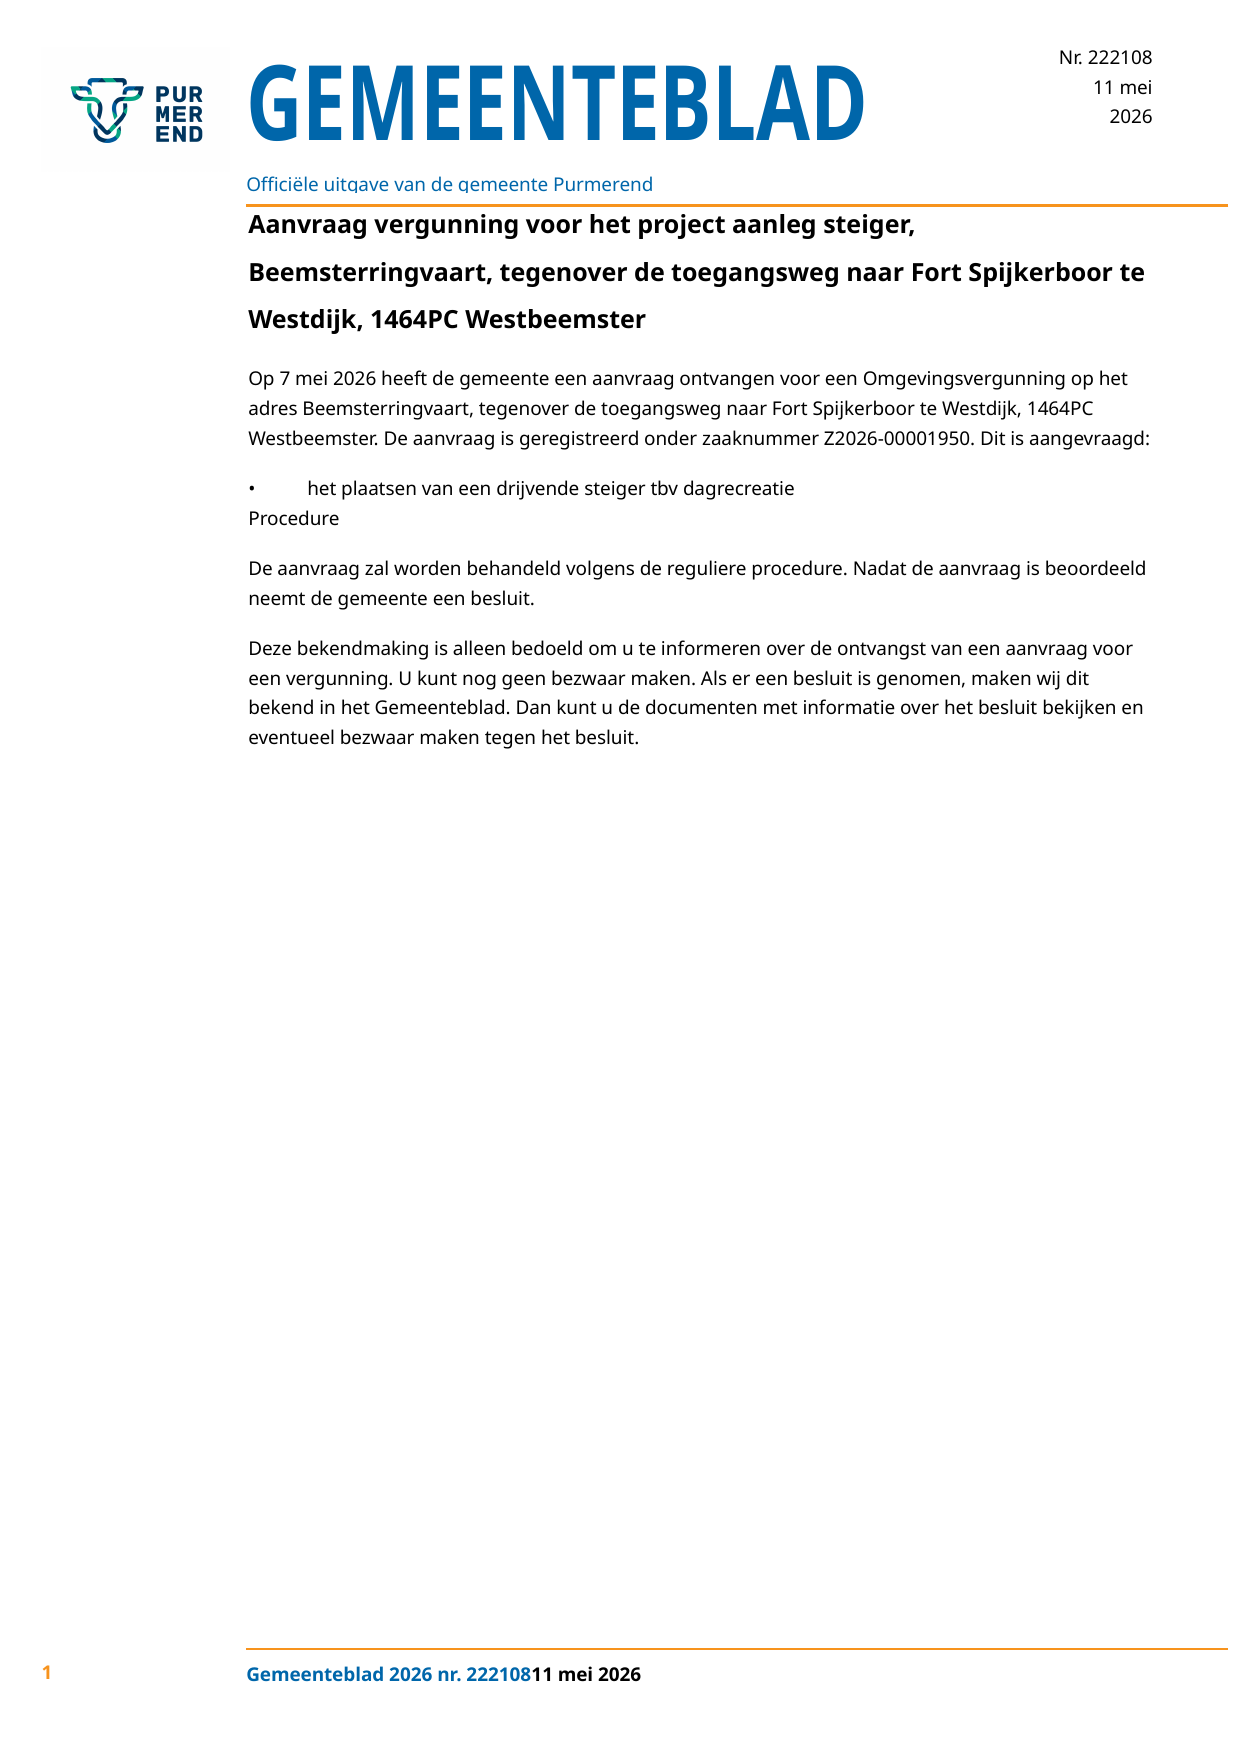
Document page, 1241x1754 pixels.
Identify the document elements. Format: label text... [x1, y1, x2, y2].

text Procedure [248, 505, 1152, 530]
text De aanvraag zal worden behandeld volgens de reguliere procedure. Nadat de aanvraag is beoordeeld neemt de gemeente een besluit. [248, 555, 1152, 610]
list het plaatsen van een drijvende steiger tbv dagrecreatie [248, 475, 1152, 501]
picture [41, 47, 231, 172]
text Deze bekendmaking is alleen bedoeld om u te informeren over de ontvangst van een aanvraag voor een vergunning. U kunt nog geen bezwaar maken. Als er een besluit is genomen, maken wij dit bekend in het Gemeenteblad. Dan kunt u de documenten met informatie over het besluit bekijken en eventueel bezwaar maken tegen het besluit. [248, 635, 1152, 749]
text Aanvraag vergunning voor het project aanleg steiger, Beemsterringvaart, tegenover de toegangsweg naar Fort Spijkerboor te Westdijk, 1464PC Westbeemster [248, 207, 1152, 336]
text Op 7 mei 2026 heeft de gemeente een aanvraag ontvangen voor een Omgevingsvergunning op het adres Beemsterringvaart, tegenover de toegangsweg naar Fort Spijkerboor te Westdijk, 1464PC Westbeemster. De aanvraag is geregistreerd onder zaaknummer Z2026-00001950. Dit is aangevraagd: [248, 366, 1152, 450]
